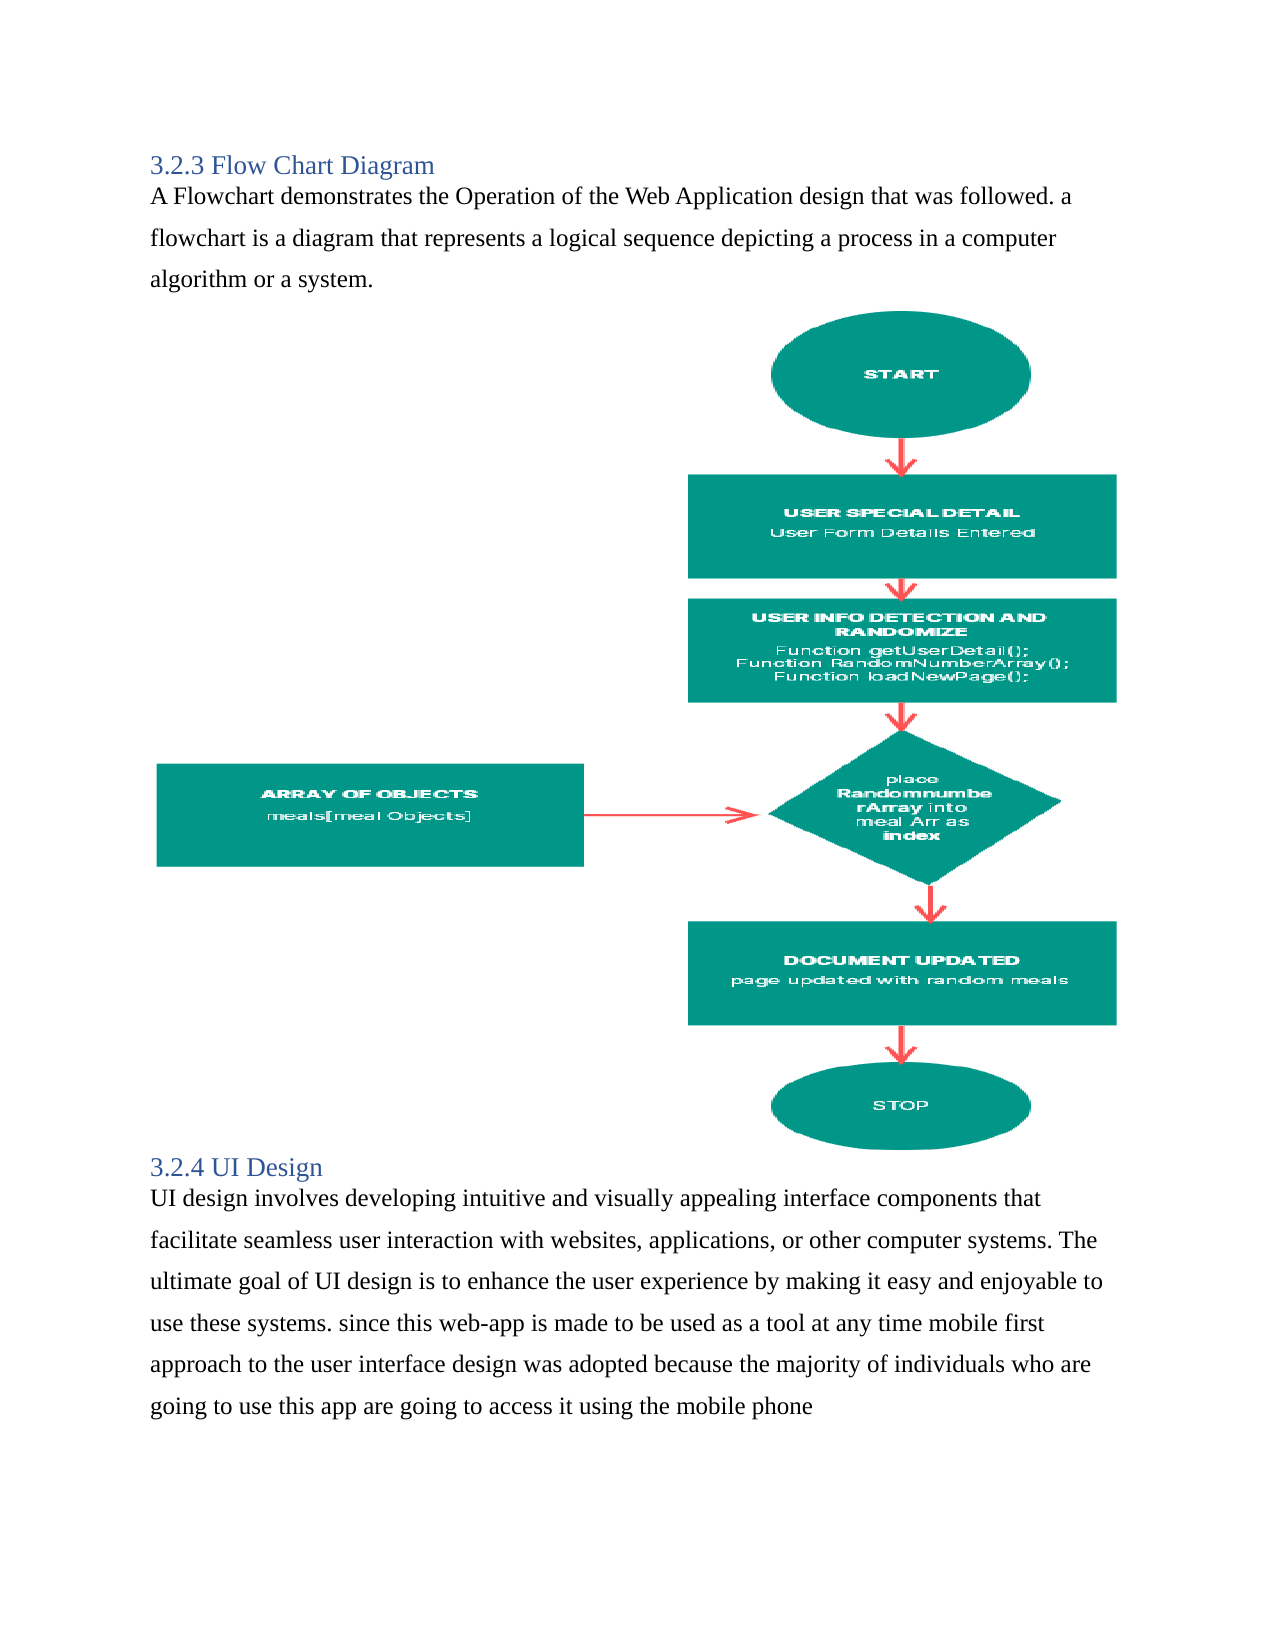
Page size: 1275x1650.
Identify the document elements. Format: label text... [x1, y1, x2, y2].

list UI design involves developing intuitive and visually appealing interface components that facilitate seamless user interaction with websites, applications, or other computer systems. The ultimate goal of UI design is to enhance the user experience by making it easy and enjoyable to use these systems. since this web-app is made to be used as a tool at any time mobile first approach to the user interface design was adopted because the majority of individuals who are going to use this app are going to access it using the mobile phone [150, 1184, 1125, 1420]
list A Flowchart demonstrates the Operation of the Web Application design that was followed. a flowchart is a diagram that represents a logical sequence depicting a process in a computer algorithm or a system. [150, 182, 1125, 293]
picture [156, 311, 1117, 1150]
subtitle 3.2.3 Flow Chart Diagram [150, 150, 1125, 180]
subtitle 3.2.4 UI Design [150, 1150, 1125, 1182]
